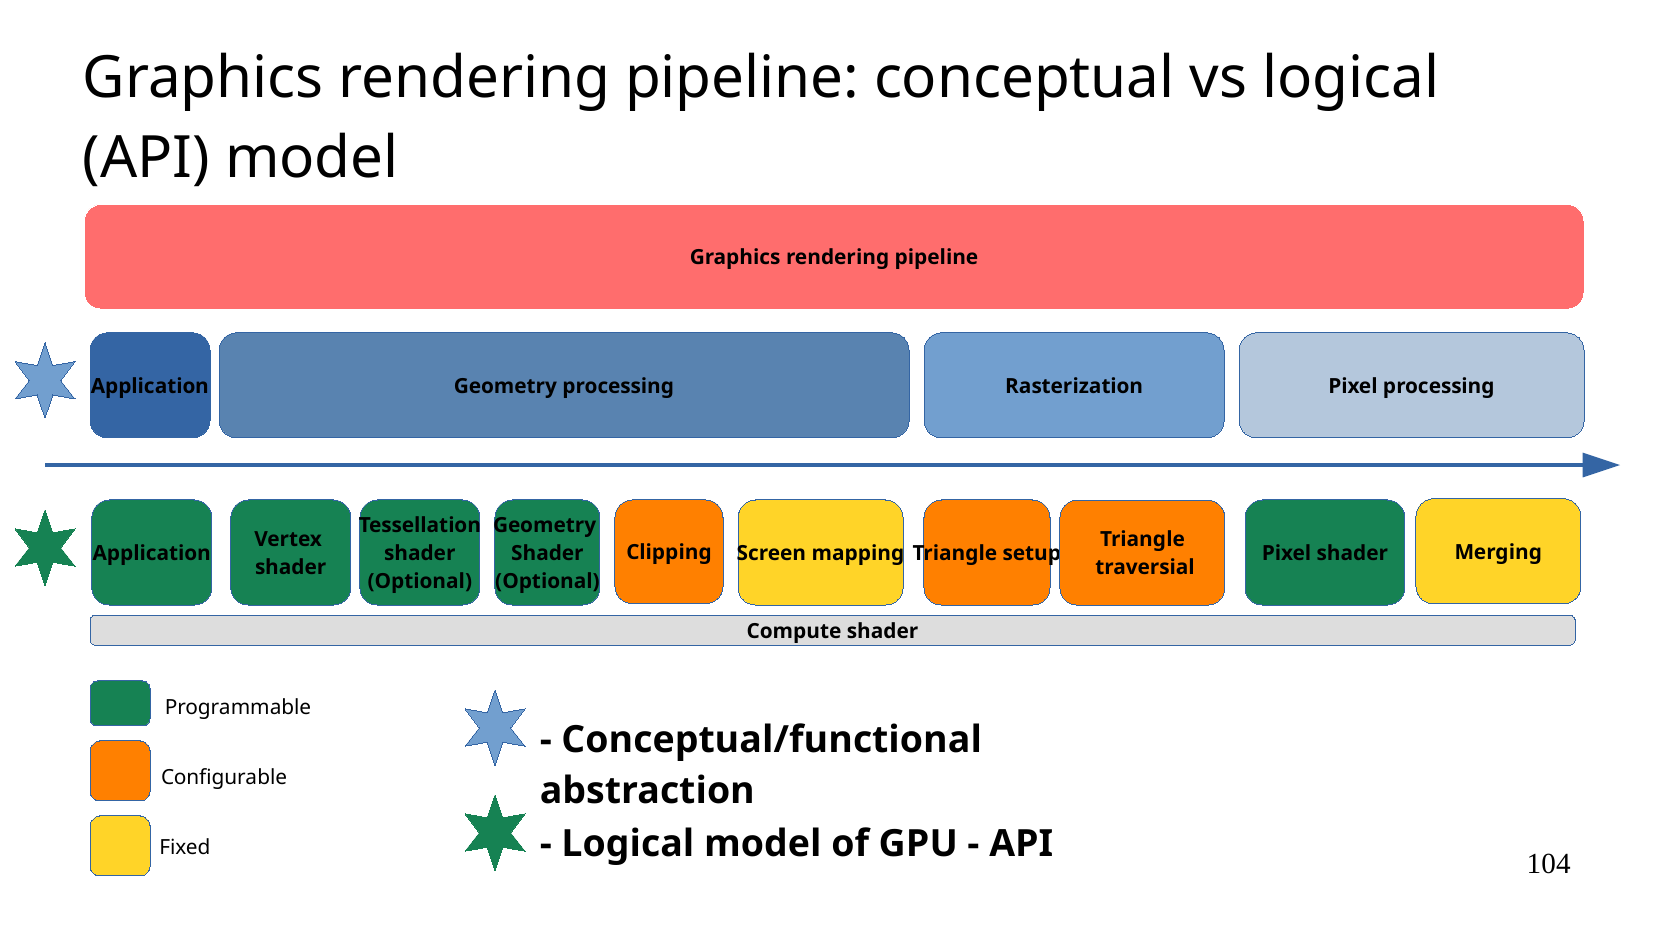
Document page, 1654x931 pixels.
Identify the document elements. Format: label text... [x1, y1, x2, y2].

text_box Geometry Shader (Optional) [494, 499, 600, 606]
text_box Clipping [614, 499, 724, 604]
text_box Pixel processing [1239, 332, 1585, 438]
text_box - Logical model of GPU - API [525, 808, 1141, 871]
text_box Configurable [146, 754, 272, 796]
text_box Merging [1415, 498, 1581, 604]
text_box Pixel shader [1245, 499, 1405, 606]
text_box Screen mapping [738, 499, 904, 606]
text_box [90, 740, 151, 801]
text_box Triangle traversial [1059, 500, 1225, 606]
text_box [465, 795, 525, 871]
text_box [465, 690, 525, 766]
text_box Graphics rendering pipeline [84, 204, 1585, 310]
text_box Geometry processing [219, 332, 910, 438]
text_box Vertex shader [230, 499, 351, 606]
text_box Application [91, 499, 212, 606]
text_box [15, 510, 76, 586]
text_box [90, 680, 150, 726]
text_box Rasterization [924, 332, 1225, 438]
text_box [15, 342, 76, 418]
text_box [90, 815, 151, 876]
text_box Triangle setup [923, 499, 1051, 606]
text_box Application [90, 332, 211, 438]
text_box Tessellation shader (Optional) [359, 499, 480, 606]
text_box Fixed [144, 825, 214, 866]
text_box - Conceptual/functional abstraction [525, 705, 1141, 767]
text_box Compute shader [90, 615, 1576, 646]
text_box Programmable [150, 685, 289, 726]
title Graphics rendering pipeline: conceptual vs logical (API) model [82, 37, 1571, 193]
